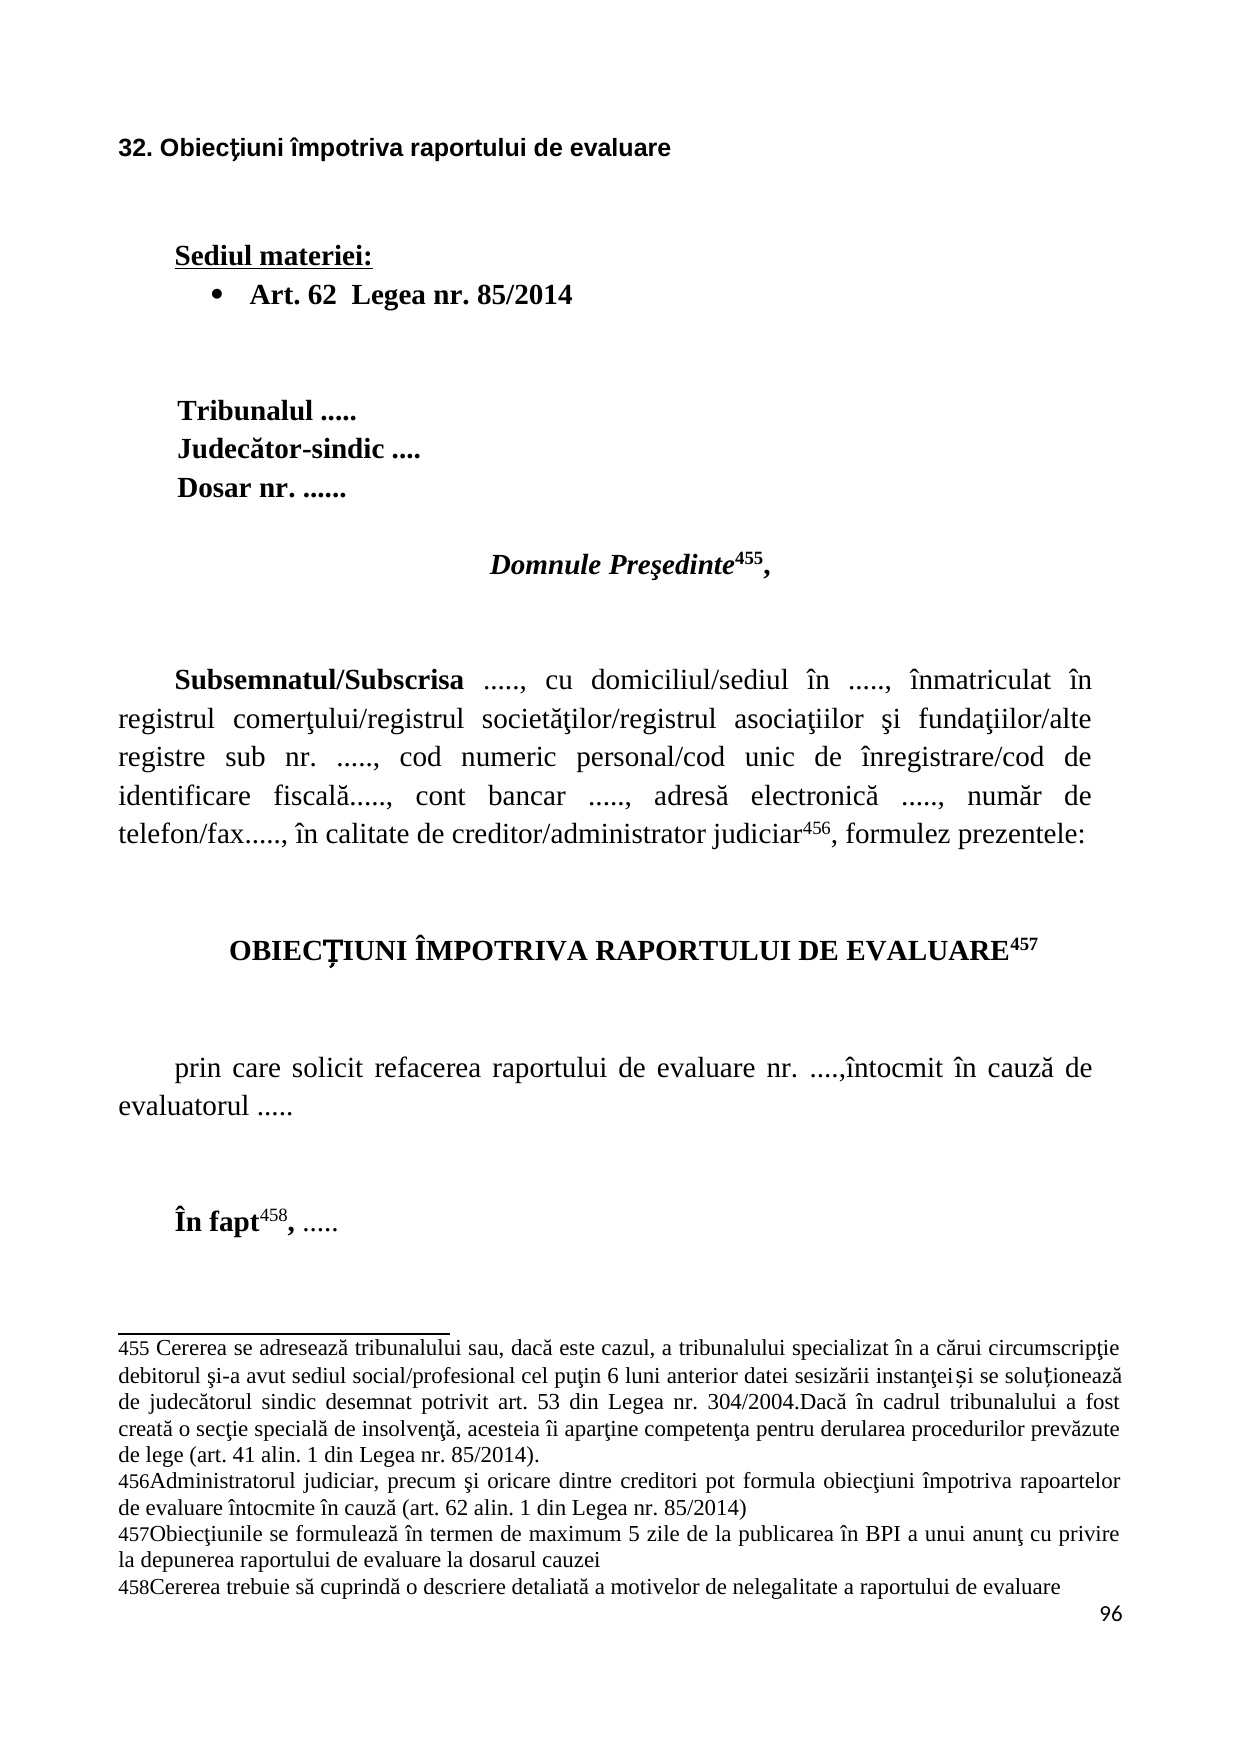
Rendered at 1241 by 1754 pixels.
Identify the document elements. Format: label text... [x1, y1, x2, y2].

text Cererea trebuie să cuprindă o descriere detaliată a motivelor de nelegalitate a raportului de evaluare [118, 1573, 1122, 1599]
text prin care solicit refacerea raportului de evaluare nr. ....,întocmit în cauză de evaluatorul ..... [118, 1050, 1093, 1122]
text Cererea se adresează tribunalului sau, dacă este cazul, a tribunalului specializat în a cărui circumscripţie debitorul şi-a avut sediul social/profesional cel puţin 6 luni anterior datei sesizării instanţeiși se soluționează de judecătorul sindic desemnat potrivit art. 53 din Legea nr. 304/2004.Dacă în cadrul tribunalului a fost creată o secţie specială de insolvenţă, acesteia îi aparţine competenţa pentru derularea procedurilor prevăzute de lege (art. 41 alin. 1 din Legea nr. 85/2014). [118, 1334, 1122, 1467]
text Sediul materiei: [118, 238, 1122, 272]
list Art. 62 Legea nr. 85/2014 [212, 277, 1122, 311]
text Tribunalul ..... [148, 393, 1093, 426]
text OBIECȚIUNI ÎMPOTRIVA RAPORTULUI DE EVALUARE [118, 932, 1093, 967]
text Judecător-sindic .... [148, 431, 1093, 465]
subtitle 32. Obiecțiuni împotriva raportului de evaluare [118, 131, 1122, 161]
text Administratorul judiciar, precum şi oricare dintre creditori pot formula obiecţiuni împotriva rapoartelor de evaluare întocmite în cauză (art. 62 alin. 1 din Legea nr. 85/2014) [118, 1467, 1122, 1520]
text Dosar nr. ...... [148, 470, 1093, 503]
text Subsemnatul/Subscrisa ....., cu domiciliul/sediul în ....., înmatriculat în registrul comerţului/registrul societăţilor/registrul asociaţiilor şi fundaţiilor/alte registre sub nr. ....., cod numeric personal/cod unic de înregistrare/cod de identificare fiscală....., cont bancar ....., adresă electronică ....., număr de telefon/fax....., în calitate de creditor/administrator judiciar, formulez prezentele: [118, 662, 1093, 850]
text Obiecţiunile se formulează în termen de maximum 5 zile de la publicarea în BPI a unui anunţ cu privire la depunerea raportului de evaluare la dosarul cauzei [118, 1520, 1122, 1573]
text În fapt, ..... [118, 1204, 1093, 1237]
text Domnule Preşedinte, [118, 547, 1093, 580]
